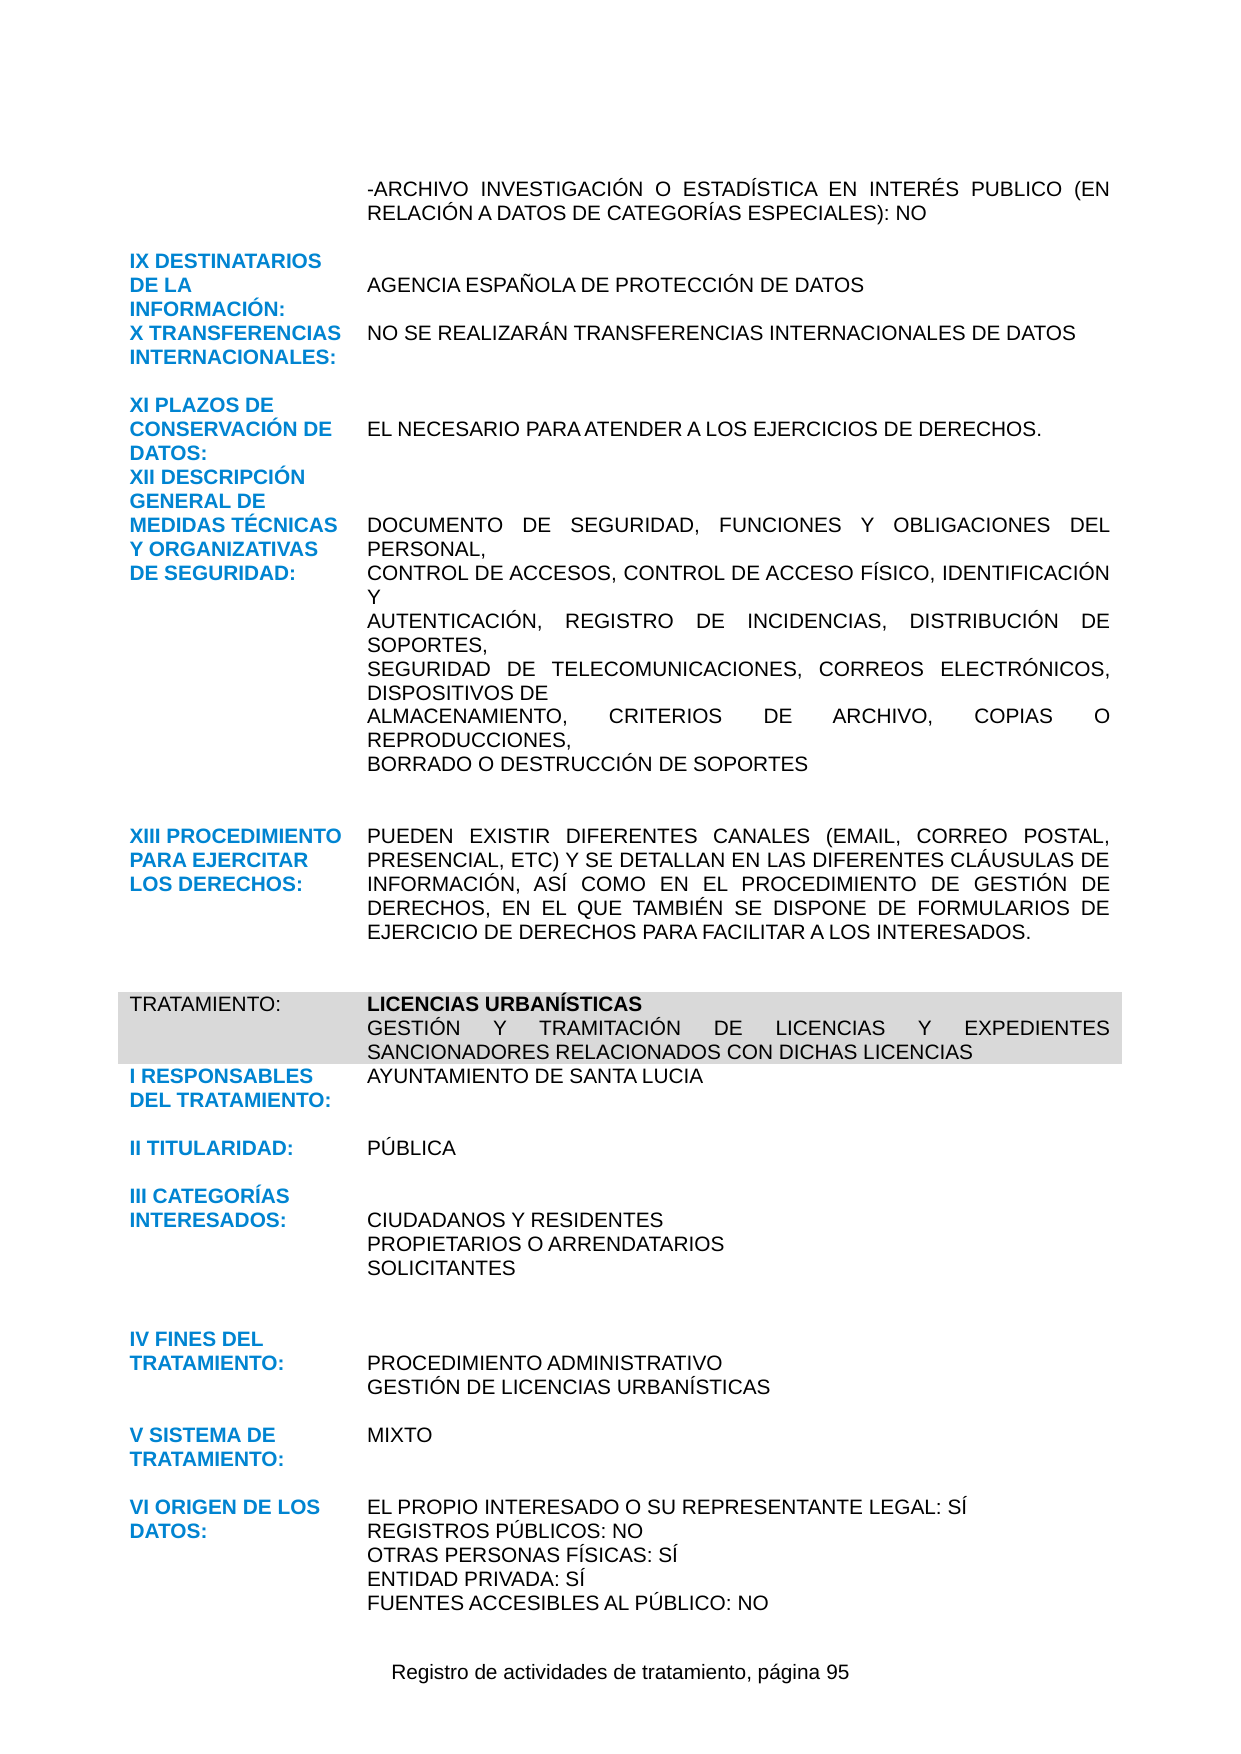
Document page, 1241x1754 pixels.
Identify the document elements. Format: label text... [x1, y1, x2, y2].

table_header TRATAMIENTO: [118, 992, 356, 1064]
table_cell PUEDEN EXISTIR DIFERENTES CANALES (EMAIL, CORREO POSTAL, PRESENCIAL, ETC) Y SE DETALLAN EN LAS DIFERENTES CLÁUSULAS DE INFORMACIÓN, ASÍ COMO EN EL PROCEDIMIENTO DE GESTIÓN DE DERECHOS, EN EL QUE TAMBIÉN SE DISPONE DE FORMULARIOS DE EJERCICIO DE DERECHOS PARA FACILITAR A LOS INTERESADOS. [356, 824, 1122, 968]
table_cell AGENCIA ESPAÑOLA DE PROTECCIÓN DE DATOS [356, 249, 1122, 321]
table_cell EL NECESARIO PARA ATENDER A LOS EJERCICIOS DE DERECHOS. [356, 393, 1122, 465]
table_cell X TRANSFERENCIAS INTERNACIONALES: [118, 321, 356, 393]
table_header LICENCIAS URBANÍSTICAS GESTIÓN Y TRAMITACIÓN DE LICENCIAS Y EXPEDIENTES SANCIONADORES RELACIONADOS CON DICHAS LICENCIAS [356, 992, 1122, 1064]
table_cell NO SE REALIZARÁN TRANSFERENCIAS INTERNACIONALES DE DATOS [356, 321, 1122, 393]
table_cell III CATEGORÍAS INTERESADOS: [118, 1184, 356, 1327]
table_cell VI ORIGEN DE LOS DATOS: [118, 1495, 356, 1615]
table_cell EL PROPIO INTERESADO O SU REPRESENTANTE LEGAL: SÍ REGISTROS PÚBLICOS: NO OTRAS PERSONAS FÍSICAS: SÍ ENTIDAD PRIVADA: SÍ FUENTES ACCESIBLES AL PÚBLICO: NO [356, 1495, 1122, 1615]
table_cell CIUDADANOS Y RESIDENTES PROPIETARIOS O ARRENDATARIOS SOLICITANTES [356, 1184, 1122, 1327]
table_cell XI PLAZOS DE CONSERVACIÓN DE DATOS: [118, 393, 356, 465]
table_cell XIII PROCEDIMIENTO PARA EJERCITAR LOS DERECHOS: [118, 824, 356, 968]
table_cell PROCEDIMIENTO ADMINISTRATIVO GESTIÓN DE LICENCIAS URBANÍSTICAS [356, 1327, 1122, 1423]
table_cell IV FINES DEL TRATAMIENTO: [118, 1327, 356, 1423]
table_cell MIXTO [356, 1423, 1122, 1495]
table_cell -ARCHIVO INVESTIGACIÓN O ESTADÍSTICA EN INTERÉS PUBLICO (EN RELACIÓN A DATOS DE CATEGORÍAS ESPECIALES): NO [356, 177, 1122, 249]
table_cell [118, 177, 356, 249]
table_cell PÚBLICA [356, 1136, 1122, 1183]
table_cell IX DESTINATARIOS DE LA INFORMACIÓN: [118, 249, 356, 321]
table_cell DOCUMENTO DE SEGURIDAD, FUNCIONES Y OBLIGACIONES DEL PERSONAL, CONTROL DE ACCESOS, CONTROL DE ACCESO FÍSICO, IDENTIFICACIÓN Y AUTENTICACIÓN, REGISTRO DE INCIDENCIAS, DISTRIBUCIÓN DE SOPORTES, SEGURIDAD DE TELECOMUNICACIONES, CORREOS ELECTRÓNICOS, DISPOSITIVOS DE ALMACENAMIENTO, CRITERIOS DE ARCHIVO, COPIAS O REPRODUCCIONES, BORRADO O DESTRUCCIÓN DE SOPORTES [356, 465, 1122, 824]
table_cell XII DESCRIPCIÓN GENERAL DE MEDIDAS TÉCNICAS Y ORGANIZATIVAS DE SEGURIDAD: [118, 465, 356, 824]
table_cell II TITULARIDAD: [118, 1136, 356, 1183]
table_cell AYUNTAMIENTO DE SANTA LUCIA [356, 1064, 1122, 1136]
table_cell V SISTEMA DE TRATAMIENTO: [118, 1423, 356, 1495]
table_cell I RESPONSABLES DEL TRATAMIENTO: [118, 1064, 356, 1136]
